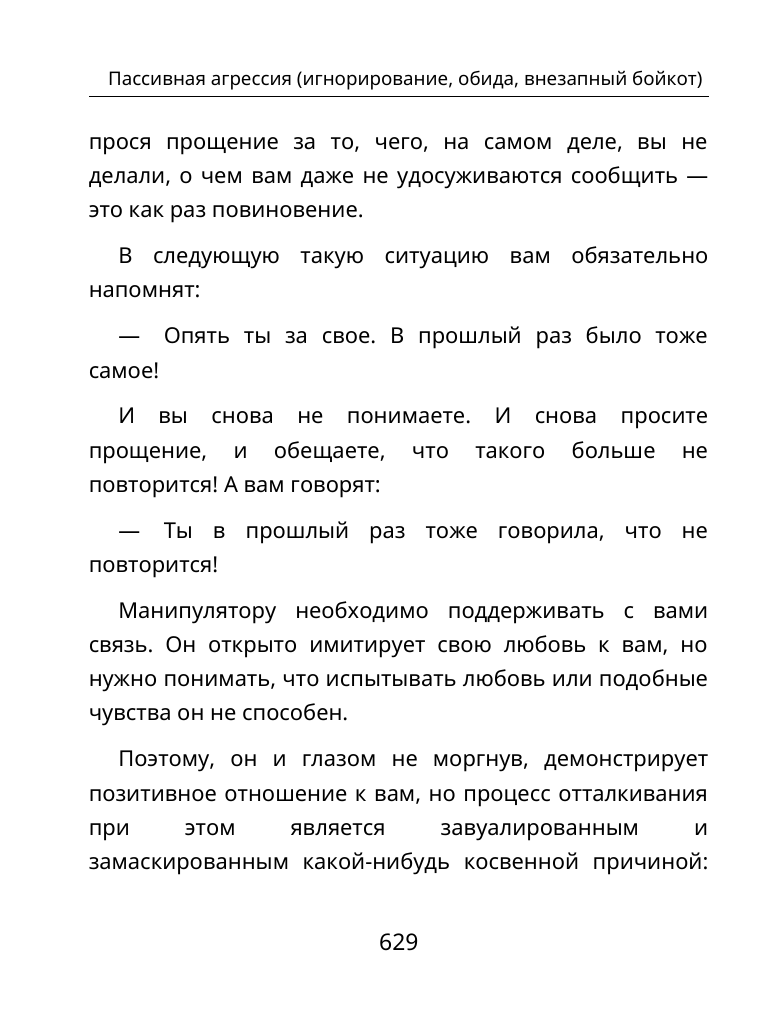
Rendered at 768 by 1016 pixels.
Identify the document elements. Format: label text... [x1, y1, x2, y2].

text В следующую такую ситуацию вам обязательно напомнят: [88, 240, 709, 304]
list Опять ты за свое. В прошлый раз было тоже самое! [88, 320, 709, 384]
text И вы снова не понимаете. И снова просите прощение, и обещаете, что такого больше не повторится! А вам говорят: [88, 401, 709, 499]
text Манипулятору необходимо поддерживать с вами связь. Он открыто имитирует свою любовь к вам, но нужно понимать, что испытывать любовь или подобные чувства он не способен. [88, 595, 709, 727]
text прося прощение за то, чего, на самом деле, вы не делали, о чем вам даже не удосуживаются сообщить — это как раз повиновение. [88, 126, 709, 224]
list Ты в прошлый раз тоже говорила, что не повторится! [88, 515, 709, 579]
text Поэтому, он и глазом не моргнув, демонстрирует позитивное отношение к вам, но процесс отталкивания при этом является завуалированным и замаскированным какой-нибудь косвенной причиной: [88, 743, 709, 876]
